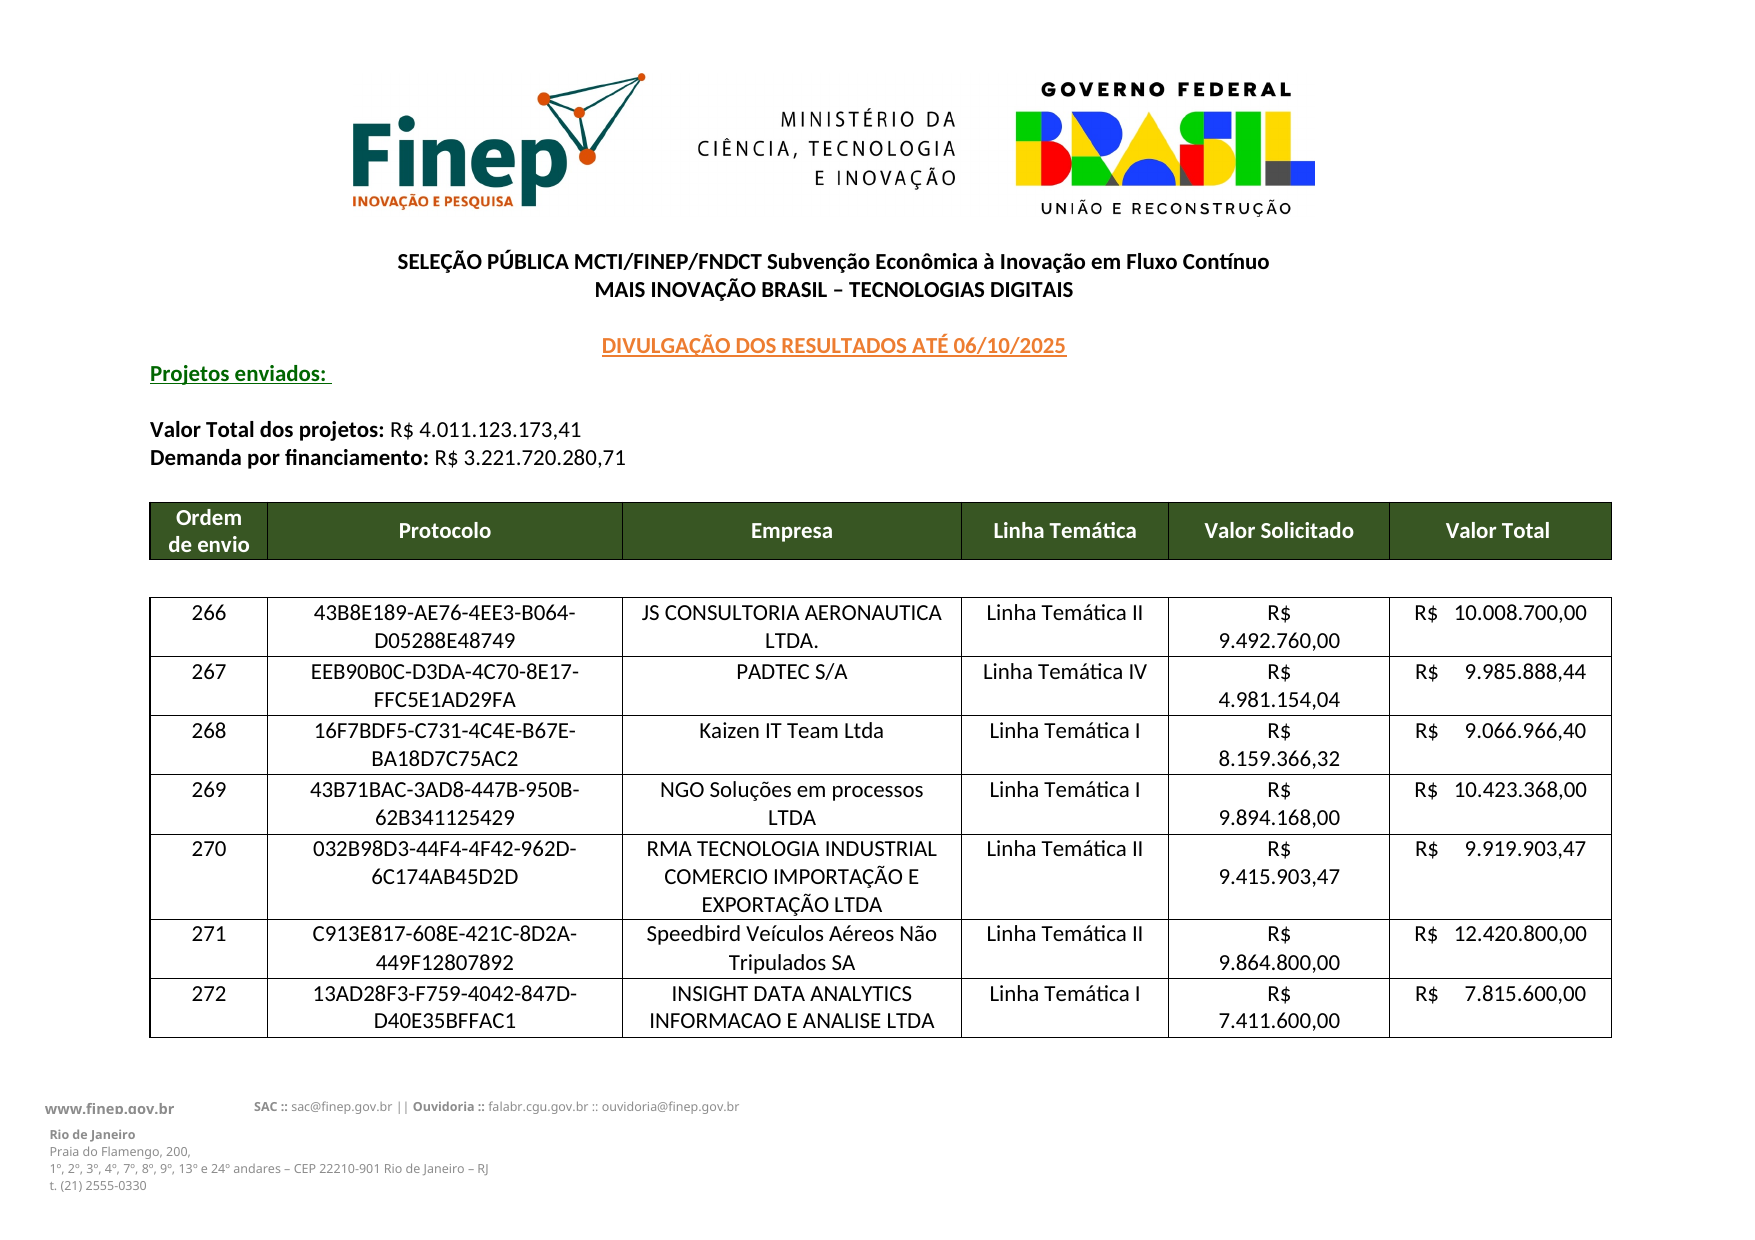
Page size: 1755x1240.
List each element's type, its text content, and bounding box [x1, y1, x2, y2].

table_cell 271 [151, 920, 267, 978]
table_cell Linha Temática II [962, 920, 1168, 978]
table_cell R$ 7.815.600,00 [1390, 979, 1611, 1037]
table_cell R$ 9.894.168,00 [1169, 775, 1389, 833]
table_cell R$ 9.415.903,47 [1169, 835, 1389, 918]
table_cell 43B71BAC-3AD8-447B-950B-62B341125429 [268, 775, 622, 833]
table_cell R$ 9.066.966,40 [1390, 716, 1611, 774]
table_cell EEB90B0C-D3DA-4C70-8E17-FFC5E1AD29FA [268, 657, 622, 715]
table_cell R$ 9.492.760,00 [1169, 598, 1389, 656]
table_cell RMA TECNOLOGIA INDUSTRIAL COMERCIO IMPORTAÇÃO E EXPORTAÇÃO LTDA [623, 835, 961, 918]
table_cell 268 [151, 716, 267, 774]
table_cell 16F7BDF5-C731-4C4E-B67E-BA18D7C75AC2 [268, 716, 622, 774]
table_cell PADTEC S/A [623, 657, 961, 715]
table_cell Linha Temática I [962, 775, 1168, 833]
table_cell 270 [151, 835, 267, 918]
table_cell 43B8E189-AE76-4EE3-B064-D05288E48749 [268, 598, 622, 656]
table_cell C913E817-608E-421C-8D2A-449F12807892 [268, 920, 622, 978]
table_cell Linha Temática I [962, 716, 1168, 774]
table_cell R$ 7.411.600,00 [1169, 979, 1389, 1037]
table_cell R$ 12.420.800,00 [1390, 920, 1611, 978]
table_cell R$ 9.919.903,47 [1390, 835, 1611, 918]
table_cell Speedbird Veículos Aéreos Não Tripulados SA [623, 920, 961, 978]
table_cell Linha Temática I [962, 979, 1168, 1037]
table_cell R$ 9.864.800,00 [1169, 920, 1389, 978]
table_cell 269 [151, 775, 267, 833]
table_cell Linha Temática II [962, 598, 1168, 656]
table_cell R$ 9.985.888,44 [1390, 657, 1611, 715]
table_cell INSIGHT DATA ANALYTICS INFORMACAO E ANALISE LTDA [623, 979, 961, 1037]
table_cell Linha Temática IV [962, 657, 1168, 715]
table_cell R$ 8.159.366,32 [1169, 716, 1389, 774]
table_cell 266 [151, 598, 267, 656]
table_cell JS CONSULTORIA AERONAUTICA LTDA. [623, 598, 961, 656]
table_cell R$ 10.008.700,00 [1390, 598, 1611, 656]
table_cell 267 [151, 657, 267, 715]
table_cell 032B98D3-44F4-4F42-962D-6C174AB45D2D [268, 835, 622, 918]
table_cell R$ 4.981.154,04 [1169, 657, 1389, 715]
table_cell 272 [151, 979, 267, 1037]
table_cell Linha Temática II [962, 835, 1168, 918]
table_cell 13AD28F3-F759-4042-847D-D40E35BFFAC1 [268, 979, 622, 1037]
table_cell R$ 10.423.368,00 [1390, 775, 1611, 833]
table_cell Kaizen IT Team Ltda [623, 716, 961, 774]
table_cell NGO Soluções em processos LTDA [623, 775, 961, 833]
